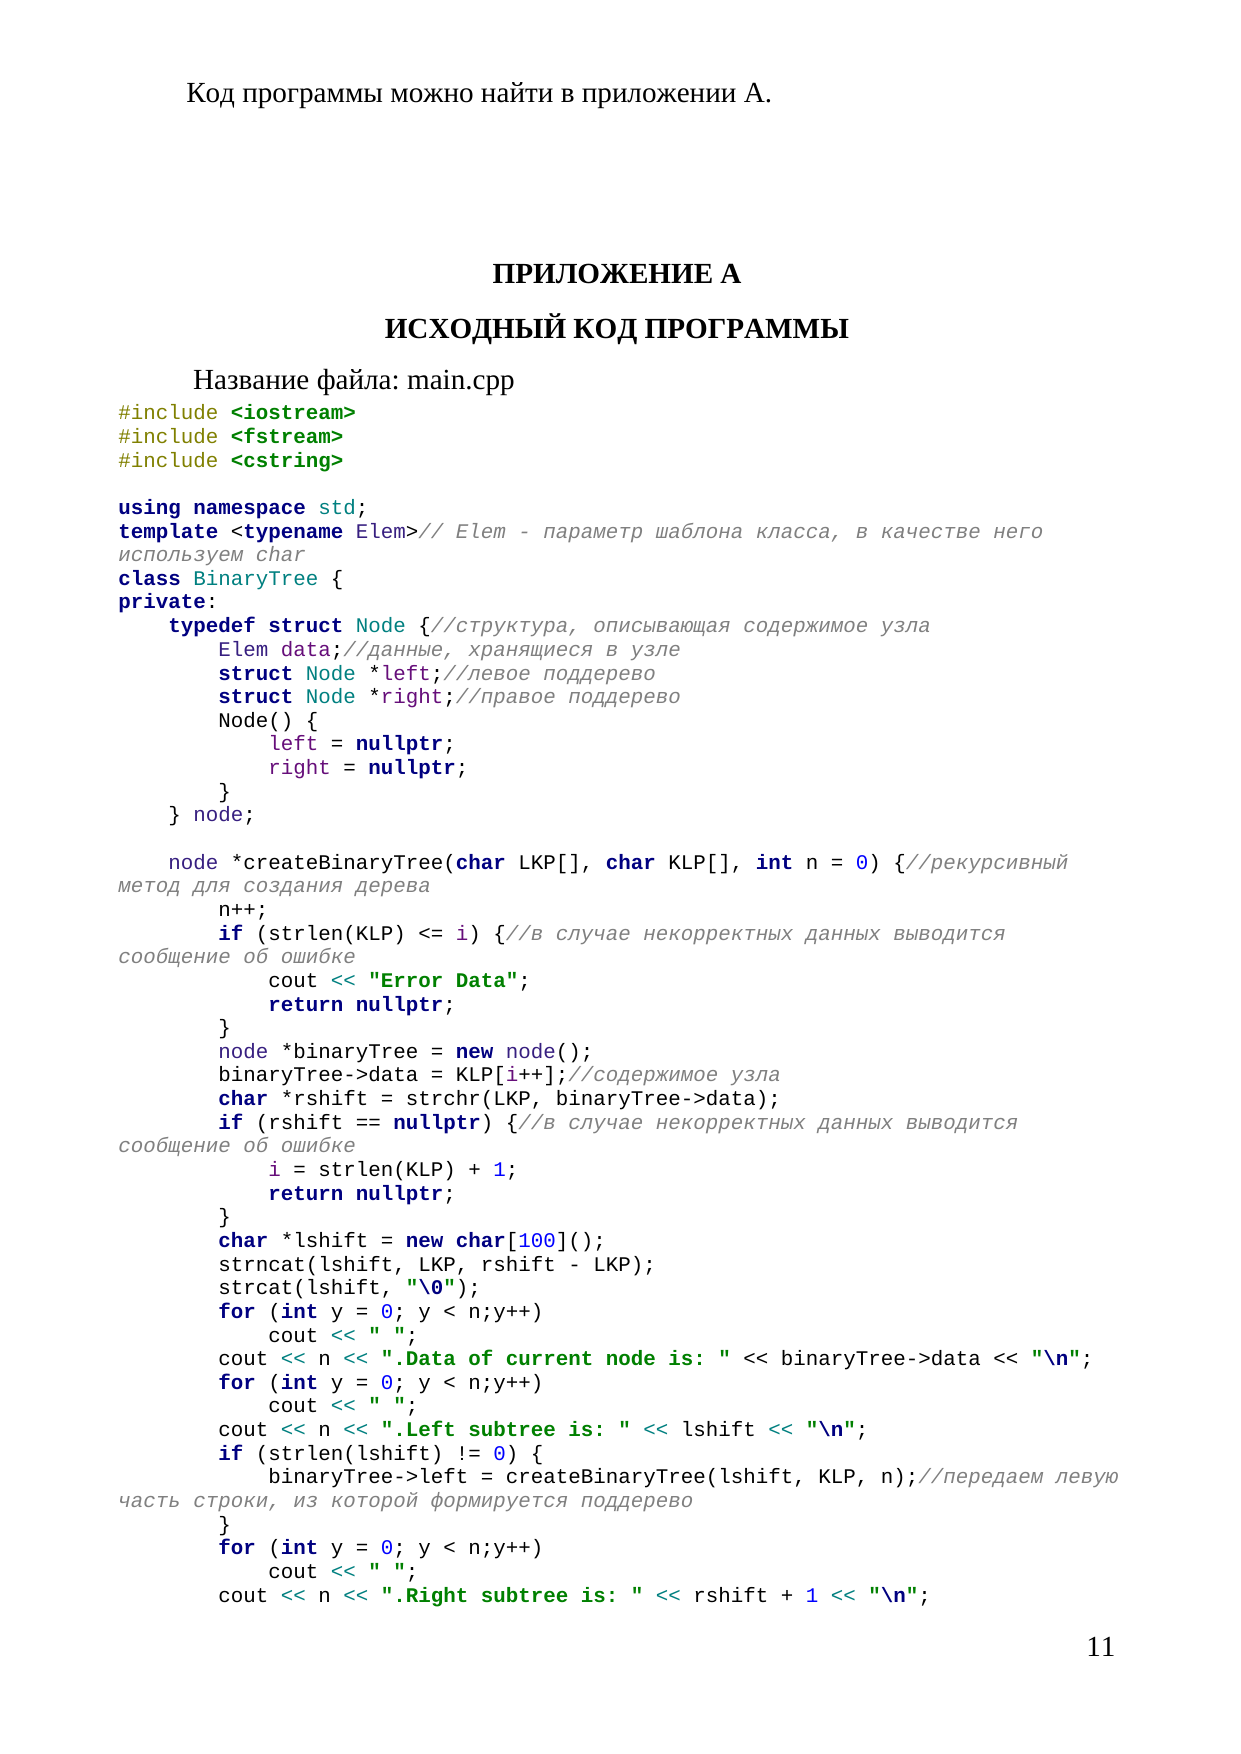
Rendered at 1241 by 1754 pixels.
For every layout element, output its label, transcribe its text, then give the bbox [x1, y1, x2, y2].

text ПРИЛОЖЕНИЕ А [193, 256, 1049, 290]
text ИСХОДНЫЙ КОД ПРОГРАММЫ [193, 311, 1048, 344]
text Код программы можно найти в приложении А. [116, 75, 1122, 108]
text Название файла: main.cpp [193, 362, 1122, 396]
text #include <iostream> #include <fstream> #include <cstring> using namespace std; template <typename Elem>// Elem - параметр шаблона класса, в качестве него используем char class BinaryTree { private: typedef struct Node {//структура, описывающая содержимое узла Elem data;//данные, хранящиеся в узле struct Node *left;//левое поддерево struct Node *right;//правое поддерево Node() { left = nullptr; right = nullptr; } } node; node *createBinaryTree(char LKP[], char KLP[], int n = 0) {//рекурсивный метод для создания дерева n++; if (strlen(KLP) <= i) {//в случае некорректных данных выводится сообщение об ошибке cout << "Error Data"; return nullptr; } node *binaryTree = new node(); binaryTree->data = KLP[i++];//содержимое узла char *rshift = strchr(LKP, binaryTree->data); if (rshift == nullptr) {//в случае некорректных данных выводится сообщение об ошибке i = strlen(KLP) + 1; return nullptr; } char *lshift = new char[100](); strncat(lshift, LKP, rshift - LKP); strcat(lshift, "\0"); for (int y = 0; y < n;y++) cout << " "; cout << n << ".Data of current node is: " << binaryTree->data << "\n"; for (int y = 0; y < n;y++) cout << " "; cout << n << ".Left subtree is: " << lshift << "\n"; if (strlen(lshift) != 0) { binaryTree->left = createBinaryTree(lshift, KLP, n);//передаем левую часть строки, из которой формируется поддерево } for (int y = 0; y < n;y++) cout << " "; cout << n << ".Right subtree is: " << rshift + 1 << "\n"; [118, 402, 1122, 1608]
